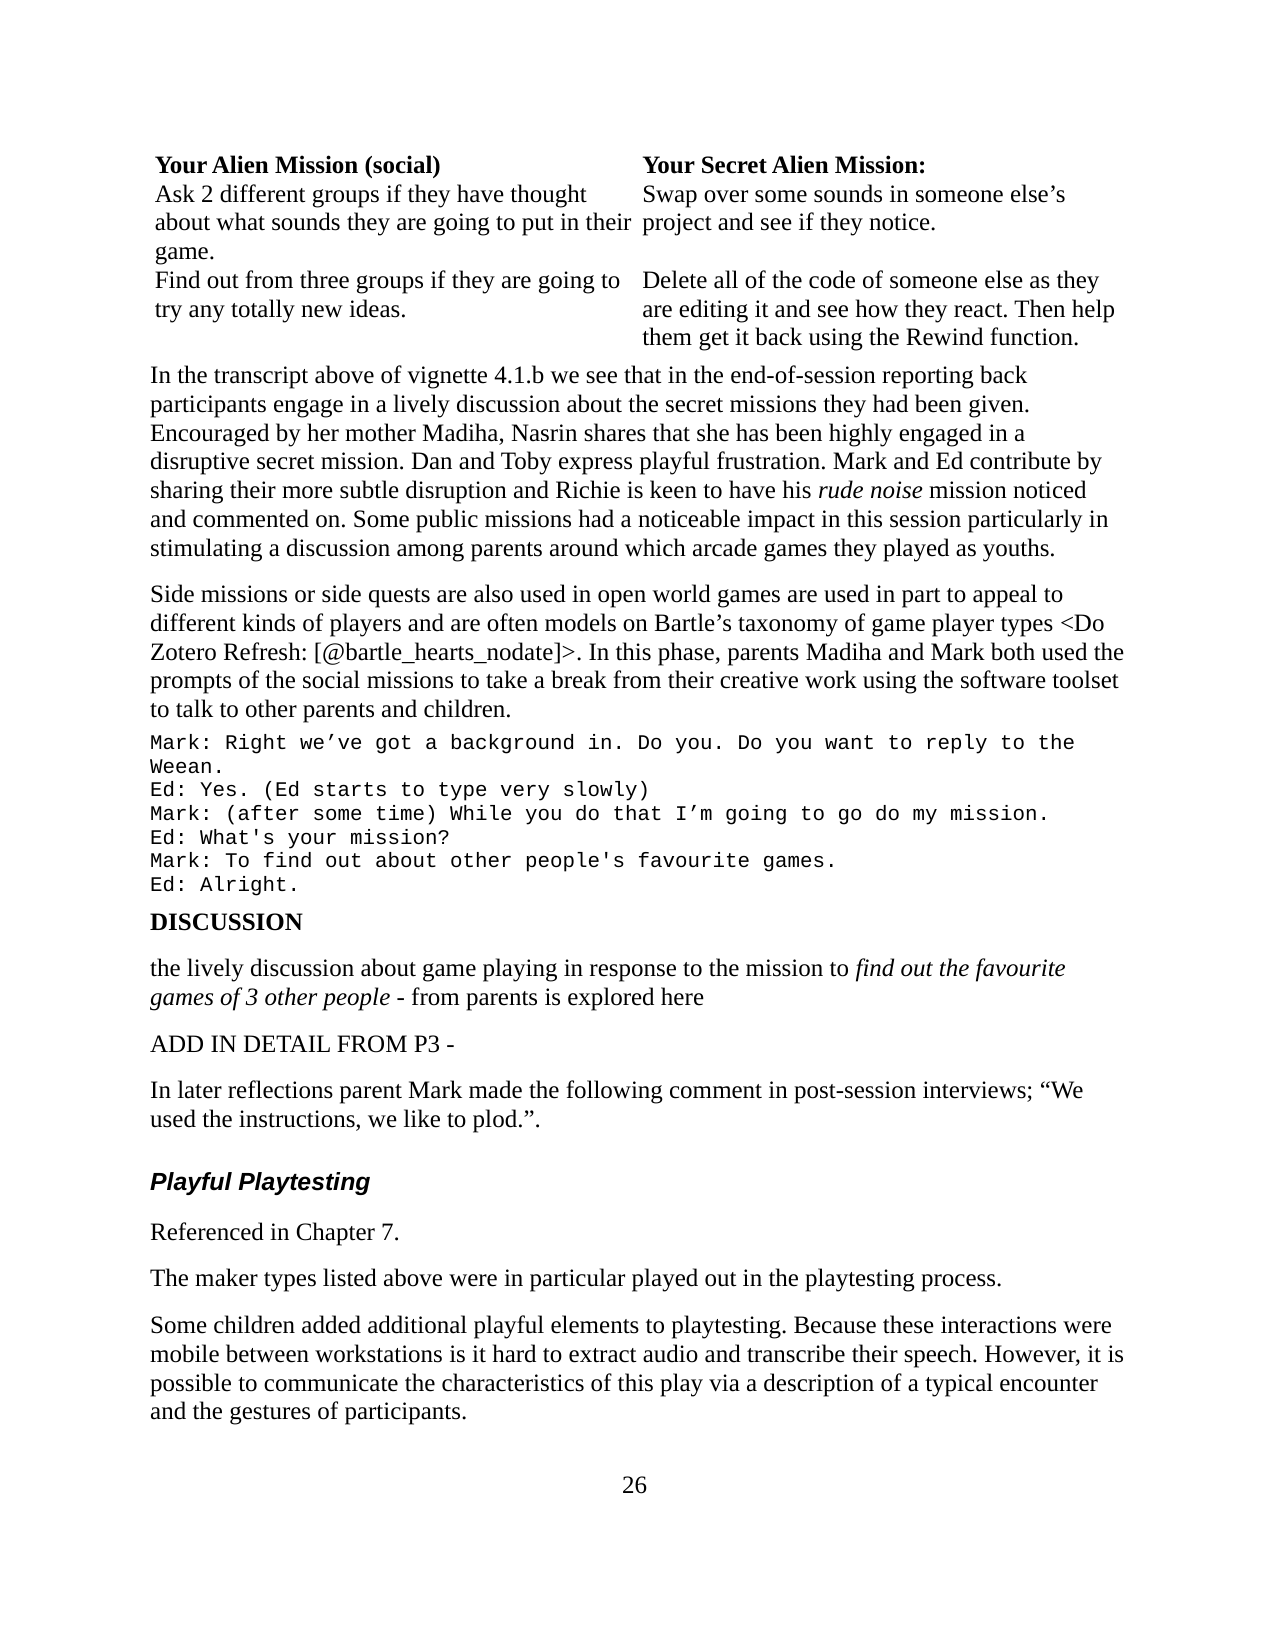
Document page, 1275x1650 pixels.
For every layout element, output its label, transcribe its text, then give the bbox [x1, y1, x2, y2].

text In later reflections parent Mark made the following comment in post-session interviews; “We used the instructions, we like to plod.”. [150, 1075, 1125, 1133]
text Mark: (after some time) While you do that I’m going to go do my mission. [150, 803, 1125, 827]
text In the transcript above of vignette 4.1.b we see that in the end-of-session reporting back participants engage in a lively discussion about the secret missions they had been given. Encouraged by her mother Madiha, Nasrin shares that she has been highly engaged in a disruptive secret mission. Dan and Toby express playful frustration. Mark and Ed contribute by sharing their more subtle disruption and Richie is keen to have his rude noise mission noticed and commented on. Some public missions had a noticeable impact in this session particularly in stimulating a discussion among parents around which arcade games they played as youths. [150, 360, 1125, 561]
text DISCUSSION [150, 907, 1125, 935]
table_header Your Alien Mission (social) [150, 150, 637, 179]
text Side missions or side quests are also used in open world games are used in part to appeal to different kinds of players and are often models on Bartle’s taxonomy of game player types <Do Zotero Refresh: [@bartle_hearts_nodate]>. In this phase, parents Madiha and Mark both used the prompts of the social missions to take a break from their creative work using the software toolset to talk to other parents and children. [150, 579, 1125, 723]
text ADD IN DETAIL FROM P3 - [150, 1029, 1125, 1057]
text Ed: Yes. (Ed starts to type very slowly) [150, 779, 1125, 803]
text the lively discussion about game playing in response to the mission to find out the favourite games of 3 other people - from parents is explored here [150, 953, 1125, 1011]
subtitle Playful Playtesting [150, 1167, 1125, 1195]
table_cell Find out from three groups if they are going to try any totally new ideas. [150, 265, 637, 351]
table_cell Delete all of the code of someone else as they are editing it and see how they react. Then help them get it back using the Rewind function. [638, 265, 1125, 351]
table_cell Swap over some sounds in someone else’s project and see if they notice. [638, 179, 1125, 265]
table_header Your Secret Alien Mission: [638, 150, 1125, 179]
text Mark: Right we’ve got a background in. Do you. Do you want to reply to the Weean. [150, 732, 1125, 779]
text Ed: What's your mission? [150, 827, 1125, 850]
text Referenced in Chapter 7. [150, 1217, 1125, 1246]
table_cell Ask 2 different groups if they have thought about what sounds they are going to put in their game. [150, 179, 637, 265]
text The maker types listed above were in particular played out in the playtesting process. [150, 1263, 1125, 1292]
text Some children added additional playful elements to playtesting. Because these interactions were mobile between workstations is it hard to extract audio and transcribe their speech. However, it is possible to communicate the characteristics of this play via a description of a typical encounter and the gestures of participants. [150, 1310, 1125, 1425]
text Mark: To find out about other people's favourite games. [150, 850, 1125, 874]
text Ed: Alright. [150, 874, 1125, 898]
